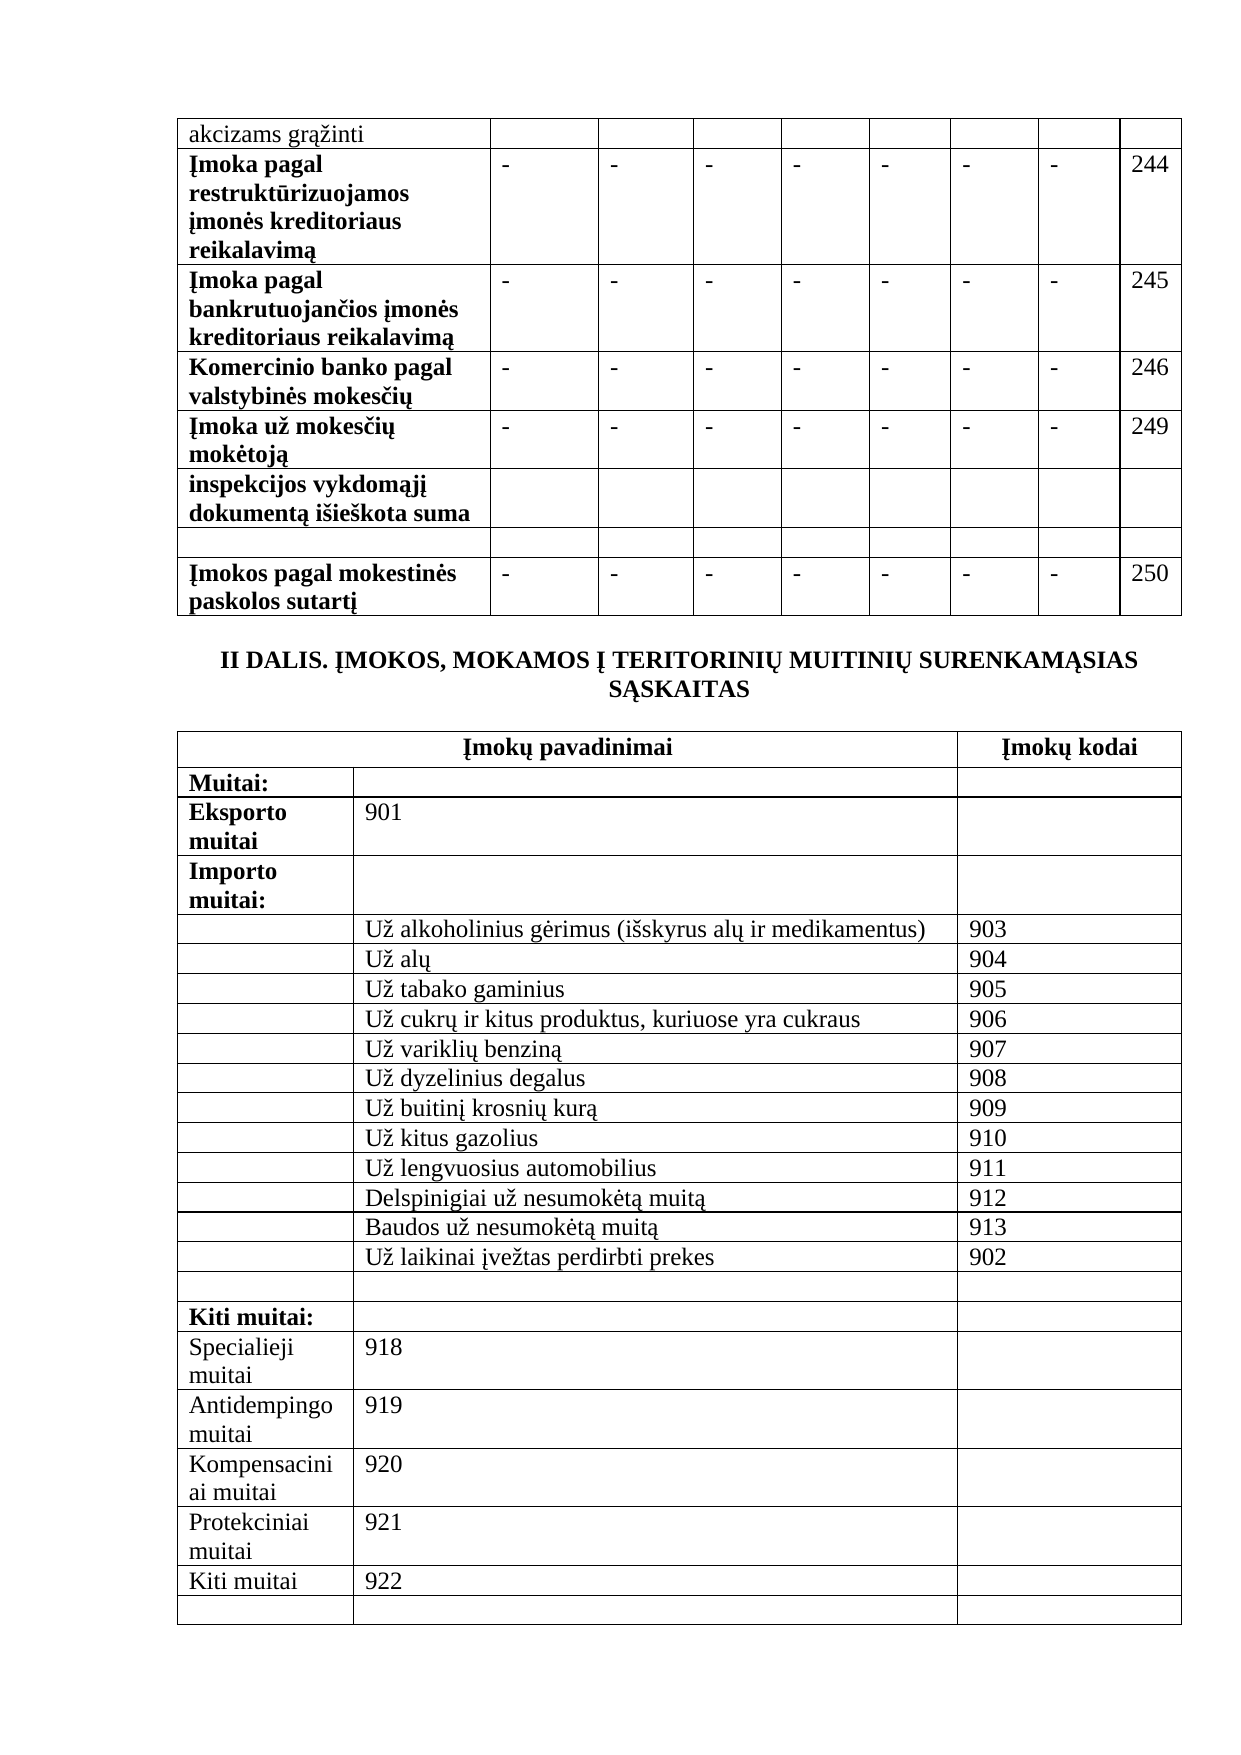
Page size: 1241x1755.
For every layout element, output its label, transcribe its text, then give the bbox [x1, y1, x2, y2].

table_cell Kiti muitai: [178, 1302, 353, 1331]
table_cell - [1039, 149, 1119, 264]
table_cell [178, 528, 490, 557]
table_cell [1121, 469, 1181, 527]
table_cell [951, 469, 1038, 527]
table_cell - [694, 558, 781, 615]
table_cell - [599, 119, 693, 148]
table_cell 911 [958, 1153, 1181, 1182]
table_cell - [870, 119, 950, 148]
table_cell 909 [958, 1093, 1181, 1122]
table_cell Už laikinai įvežtas perdirbti prekes [354, 1242, 957, 1271]
table_cell [1121, 528, 1181, 557]
table_cell [958, 1302, 1181, 1331]
table_cell - [782, 119, 869, 148]
table_cell - [491, 411, 598, 468]
table_cell [599, 469, 693, 527]
table_cell - [870, 149, 950, 264]
table_cell [178, 1596, 353, 1624]
table_cell [491, 469, 598, 527]
table_cell - [491, 265, 598, 351]
table_cell - [951, 265, 1038, 351]
table_cell 902 [958, 1242, 1181, 1271]
table_cell [178, 1123, 353, 1152]
table_cell [958, 856, 1181, 913]
table_cell inspekcijos vykdomąjį dokumentą išieškota suma [178, 469, 490, 527]
table_cell [951, 528, 1038, 557]
table_cell - [1039, 558, 1119, 615]
table_cell - [951, 149, 1038, 264]
table_cell [694, 469, 781, 527]
table_cell 907 [958, 1034, 1181, 1062]
table_cell [178, 974, 353, 1003]
table_cell Už cukrų ir kitus produktus, kuriuose yra cukraus [354, 1004, 957, 1033]
table_cell - [951, 352, 1038, 410]
table_cell Įmoka už mokesčių mokėtoją [178, 411, 490, 468]
table_cell Specialieji muitai [178, 1332, 353, 1389]
table_cell 912 [958, 1183, 1181, 1211]
table_cell - [782, 411, 869, 468]
table_cell [178, 1034, 353, 1062]
table_cell [178, 1004, 353, 1033]
table_cell [870, 528, 950, 557]
table_cell Už kitus gazolius [354, 1123, 957, 1152]
table_cell [958, 1449, 1181, 1506]
table_cell Kiti muitai [178, 1566, 353, 1594]
table_header Įmokų pavadinimai [178, 732, 957, 767]
table_cell [354, 1302, 957, 1331]
table_cell Už alų [354, 944, 957, 973]
table_cell 910 [958, 1123, 1181, 1152]
table_cell Įmoka pagal restruktūrizuojamos įmonės kreditoriaus reikalavimą [178, 149, 490, 264]
table_cell - [599, 265, 693, 351]
table_cell - [599, 558, 693, 615]
table_cell - [782, 352, 869, 410]
table_cell Už dyzelinius degalus [354, 1064, 957, 1092]
table_cell - [694, 411, 781, 468]
table_cell 244 [1121, 149, 1181, 264]
table_cell 245 [1121, 265, 1181, 351]
table_cell - [1039, 411, 1119, 468]
table_cell 908 [958, 1064, 1181, 1092]
table_cell - [1039, 119, 1119, 148]
table_cell Delspinigiai už nesumokėtą muitą [354, 1183, 957, 1211]
table_cell - [491, 149, 598, 264]
table_cell 903 [958, 915, 1181, 943]
table_cell - [870, 265, 950, 351]
table_cell Už alkoholinius gėrimus (išskyrus alų ir medikamentus) [354, 915, 957, 943]
table_cell Antidempingo muitai [178, 1390, 353, 1448]
table_cell [354, 1272, 957, 1301]
table_cell Už tabako gaminius [354, 974, 957, 1003]
table_cell [178, 1153, 353, 1182]
table_cell [958, 1566, 1181, 1594]
table_cell - [491, 119, 598, 148]
table_cell - [870, 352, 950, 410]
table_cell akcizams grąžinti [178, 119, 490, 148]
table_cell 922 [354, 1566, 957, 1594]
table_cell - [599, 411, 693, 468]
table_cell Protekciniai muitai [178, 1507, 353, 1565]
table_cell - [694, 352, 781, 410]
table_cell 901 [354, 798, 957, 855]
table_cell - [599, 352, 693, 410]
table_cell Baudos už nesumokėtą muitą [354, 1213, 957, 1241]
table_cell - [951, 119, 1038, 148]
table_cell 906 [958, 1004, 1181, 1033]
table_cell - [1039, 265, 1119, 351]
table_cell - [694, 149, 781, 264]
table_cell Komercinio banko pagal valstybinės mokesčių [178, 352, 490, 410]
table_cell - [870, 411, 950, 468]
table_cell [1121, 119, 1181, 148]
table_cell [958, 1272, 1181, 1301]
table_cell - [870, 558, 950, 615]
table_cell [958, 1390, 1181, 1448]
table_cell 904 [958, 944, 1181, 973]
table_cell Įmokos pagal mokestinės paskolos sutartį [178, 558, 490, 615]
table_cell [958, 768, 1181, 796]
table_cell [870, 469, 950, 527]
table_cell 918 [354, 1332, 957, 1389]
table_cell - [694, 119, 781, 148]
table_cell 905 [958, 974, 1181, 1003]
table_cell - [782, 265, 869, 351]
table_cell [178, 1183, 353, 1211]
table_cell - [782, 149, 869, 264]
table_cell 246 [1121, 352, 1181, 410]
table_cell 913 [958, 1213, 1181, 1241]
table_cell [694, 528, 781, 557]
table_cell [354, 1596, 957, 1624]
table_cell - [694, 265, 781, 351]
table_cell 919 [354, 1390, 957, 1448]
table_cell Už lengvuosius automobilius [354, 1153, 957, 1182]
table_cell - [599, 149, 693, 264]
table_cell 250 [1121, 558, 1181, 615]
table_cell Importo muitai: [178, 856, 353, 913]
table_cell - [1039, 352, 1119, 410]
table_cell [1039, 469, 1119, 527]
table_cell 920 [354, 1449, 957, 1506]
table_cell [491, 528, 598, 557]
table_cell [178, 944, 353, 973]
table_cell [958, 1507, 1181, 1565]
table_cell [782, 528, 869, 557]
table_cell [178, 1242, 353, 1271]
table_cell [178, 1272, 353, 1301]
table_header Įmokų kodai [958, 732, 1181, 767]
table_cell [354, 768, 957, 796]
table_cell - [951, 411, 1038, 468]
table_cell 921 [354, 1507, 957, 1565]
table_cell [599, 528, 693, 557]
table_cell [1039, 528, 1119, 557]
table_cell - [951, 558, 1038, 615]
table_cell [178, 1064, 353, 1092]
table_cell 249 [1121, 411, 1181, 468]
table_cell Už variklių benziną [354, 1034, 957, 1062]
table_cell [178, 1093, 353, 1122]
table_cell - [491, 352, 598, 410]
text II DALIS. ĮMOKOS, MOKAMOS Į TERITORINIŲ MUITINIŲ SURENKAMĄSIAS SĄSKAITAS [177, 645, 1181, 702]
table_cell [782, 469, 869, 527]
table_cell [958, 1332, 1181, 1389]
table_cell Įmoka pagal bankrutuojančios įmonės kreditoriaus reikalavimą [178, 265, 490, 351]
table_cell Muitai: [178, 768, 353, 796]
table_cell [354, 856, 957, 913]
table_cell [958, 1596, 1181, 1624]
table_cell [178, 915, 353, 943]
table_cell - [491, 558, 598, 615]
table_cell Kompensaciniai muitai [178, 1449, 353, 1506]
table_cell [958, 798, 1181, 855]
table_cell [178, 1213, 353, 1241]
table_cell Už buitinį krosnių kurą [354, 1093, 957, 1122]
table_cell Eksporto muitai [178, 798, 353, 855]
table_cell - [782, 558, 869, 615]
